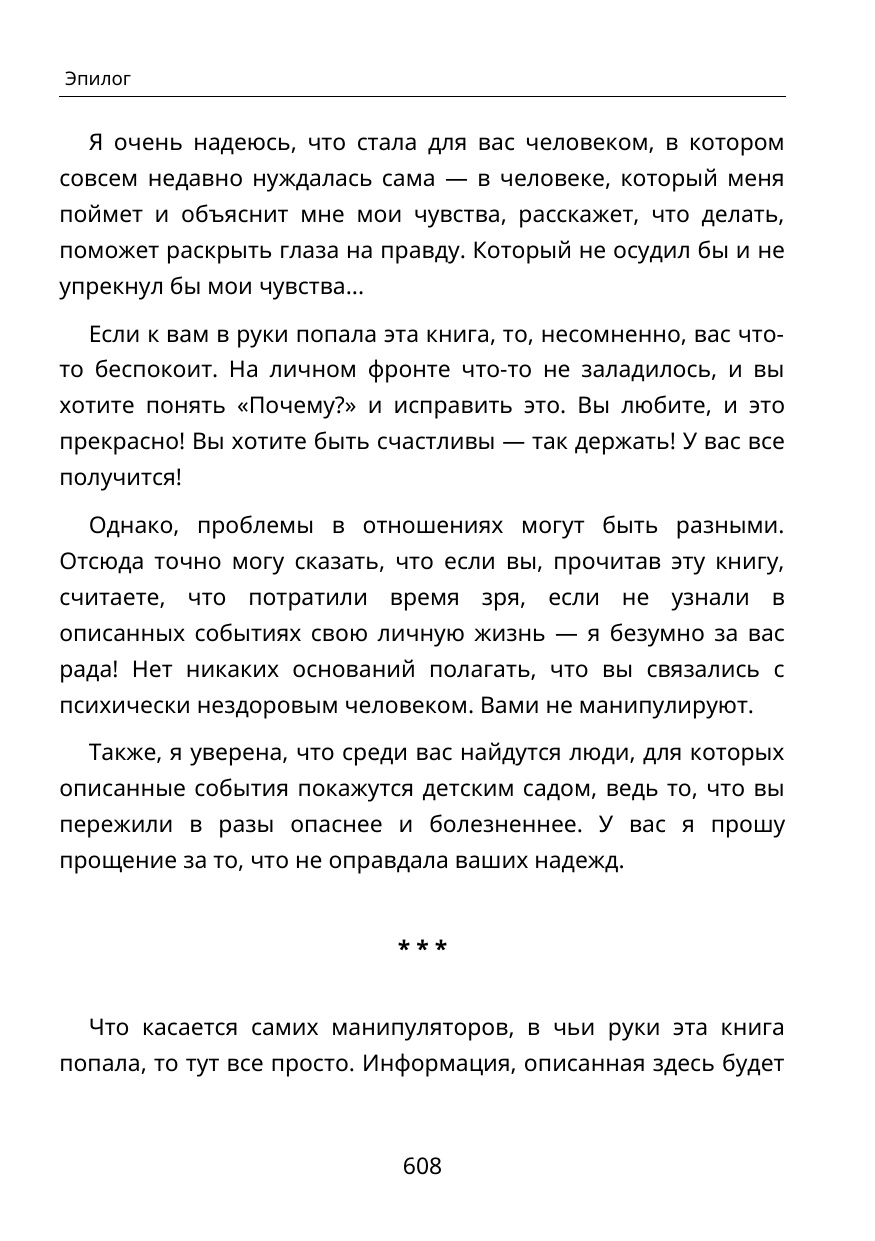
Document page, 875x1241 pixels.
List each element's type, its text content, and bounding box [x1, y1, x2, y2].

text Я очень надеюсь, что стала для вас человеком, в котором совсем недавно нуждалась сама — в человеке, который меня поймет и объяснит мне мои чувства, расскажет, что делать, поможет раскрыть глаза на правду. Который не осудил бы и не упрекнул бы мои чувства... [59, 126, 786, 301]
text Если к вам в руки попала эта книга, то, несомненно, вас что-то беспокоит. На личном фронте что-то не заладилось, и вы хотите понять «Почему?» и исправить это. Вы любите, и это прекрасно! Вы хотите быть счастливы — так держать! У вас все получится! [59, 317, 786, 492]
subtitle * * * [59, 933, 786, 964]
text Также, я уверена, что среди вас найдутся люди, для которых описанные события покажутся детским садом, ведь то, что вы пережили в разы опаснее и болезненнее. У вас я прошу прощение за то, что не оправдала ваших надежд. [59, 736, 786, 875]
text Однако, проблемы в отношениях могут быть разными. Отсюда точно могу сказать, что если вы, прочитав эту книгу, считаете, что потратили время зря, если не узнали в описанных событиях свою личную жизнь — я безумно за вас рада! Нет никаких оснований полагать, что вы связались с психически нездоровым человеком. Вами не манипулируют. [59, 509, 786, 720]
text Что касается самих манипуляторов, в чьи руки эта книга попала, то тут все просто. Информация, описанная здесь будет [59, 1011, 786, 1078]
